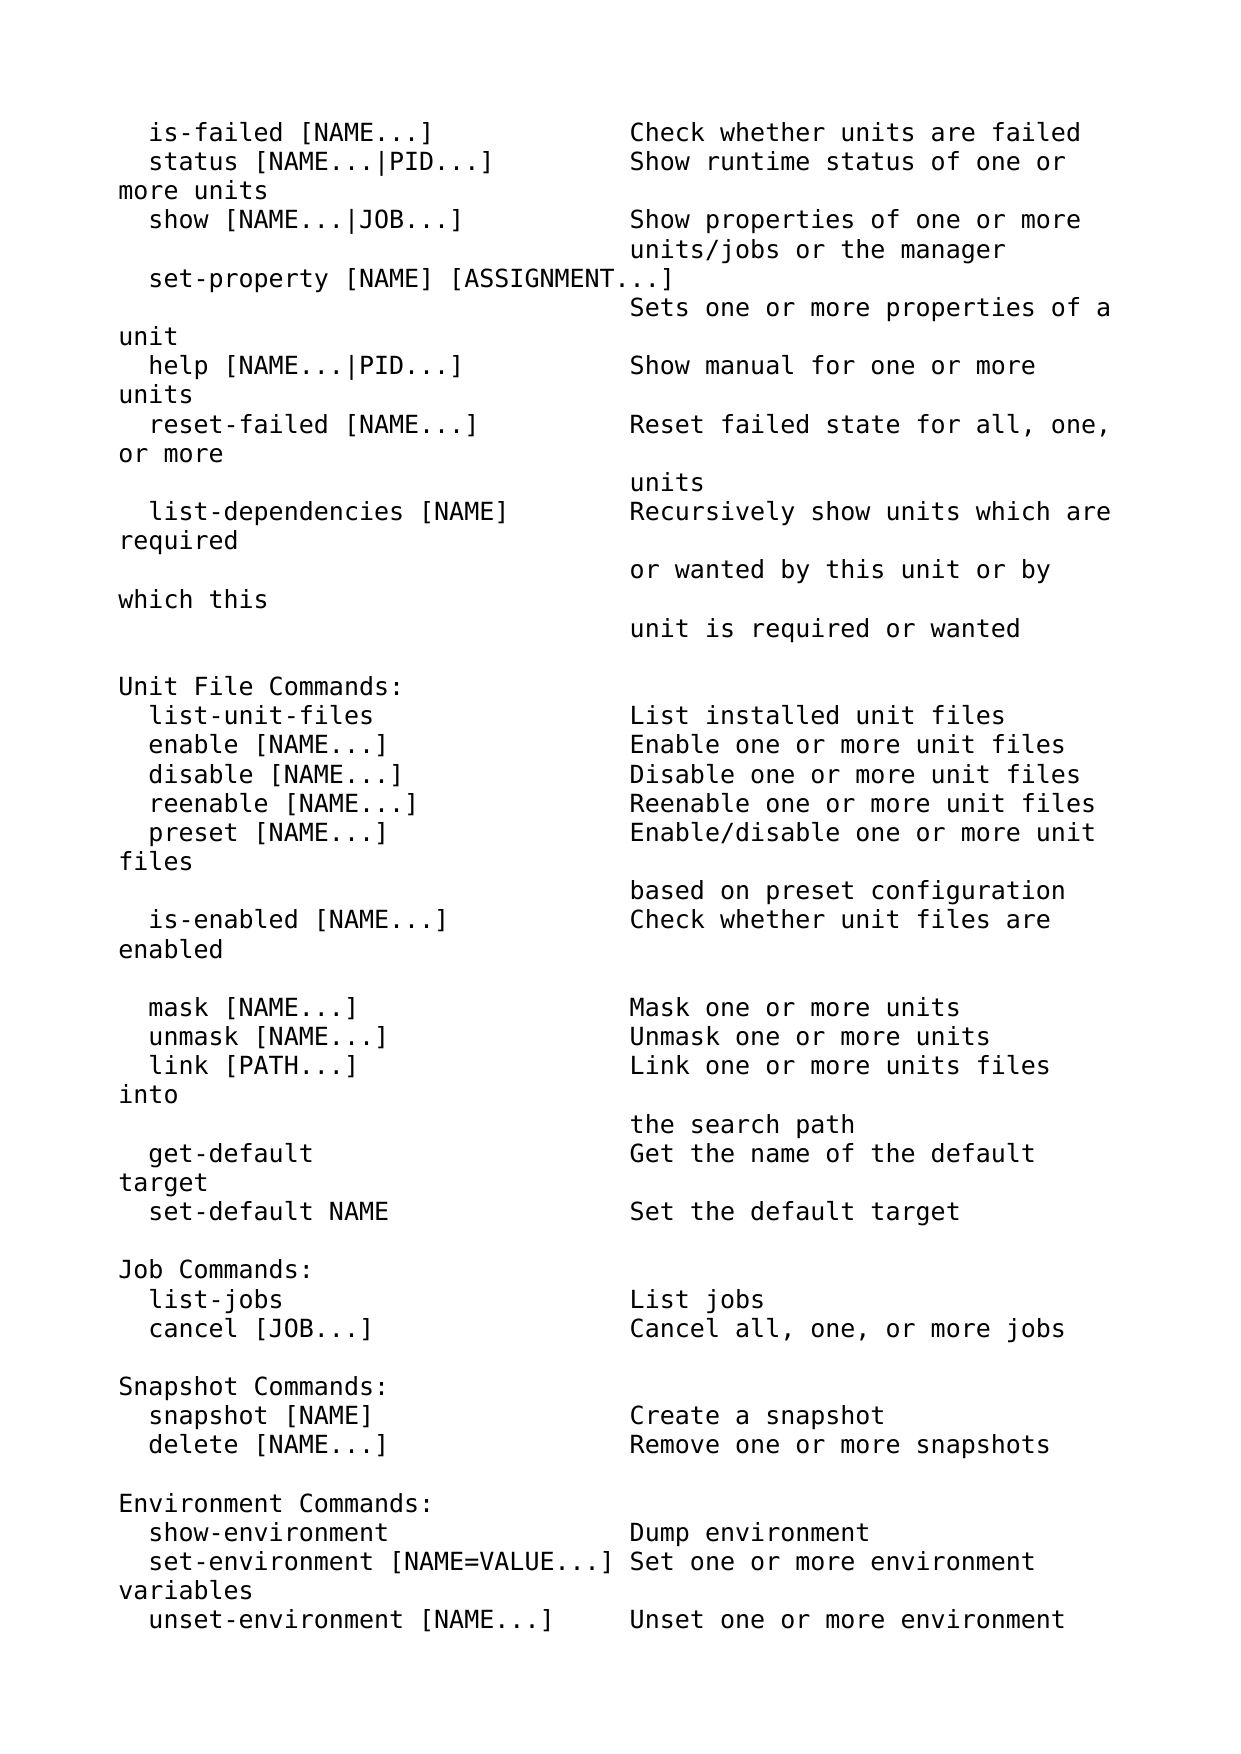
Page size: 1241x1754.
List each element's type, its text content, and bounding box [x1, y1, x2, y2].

text is-failed [NAME...] Check whether units are failed status [NAME...|PID...] Show runtime status of one or more units show [NAME...|JOB...] Show properties of one or more units/jobs or the manager set-property [NAME] [ASSIGNMENT...] Sets one or more properties of a unit help [NAME...|PID...] Show manual for one or more units reset-failed [NAME...] Reset failed state for all, one, or more units list-dependencies [NAME] Recursively show units which are required or wanted by this unit or by which this unit is required or wanted Unit File Commands: list-unit-files List installed unit files enable [NAME...] Enable one or more unit files disable [NAME...] Disable one or more unit files reenable [NAME...] Reenable one or more unit files preset [NAME...] Enable/disable one or more unit files based on preset configuration is-enabled [NAME...] Check whether unit files are enabled mask [NAME...] Mask one or more units unmask [NAME...] Unmask one or more units link [PATH...] Link one or more units files into the search path get-default Get the name of the default target set-default NAME Set the default target Job Commands: list-jobs List jobs cancel [JOB...] Cancel all, one, or more jobs Snapshot Commands: snapshot [NAME] Create a snapshot delete [NAME...] Remove one or more snapshots Environment Commands: show-environment Dump environment set-environment [NAME=VALUE...] Set one or more environment variables unset-environment [NAME...] Unset one or more environment [118, 118, 1122, 1635]
